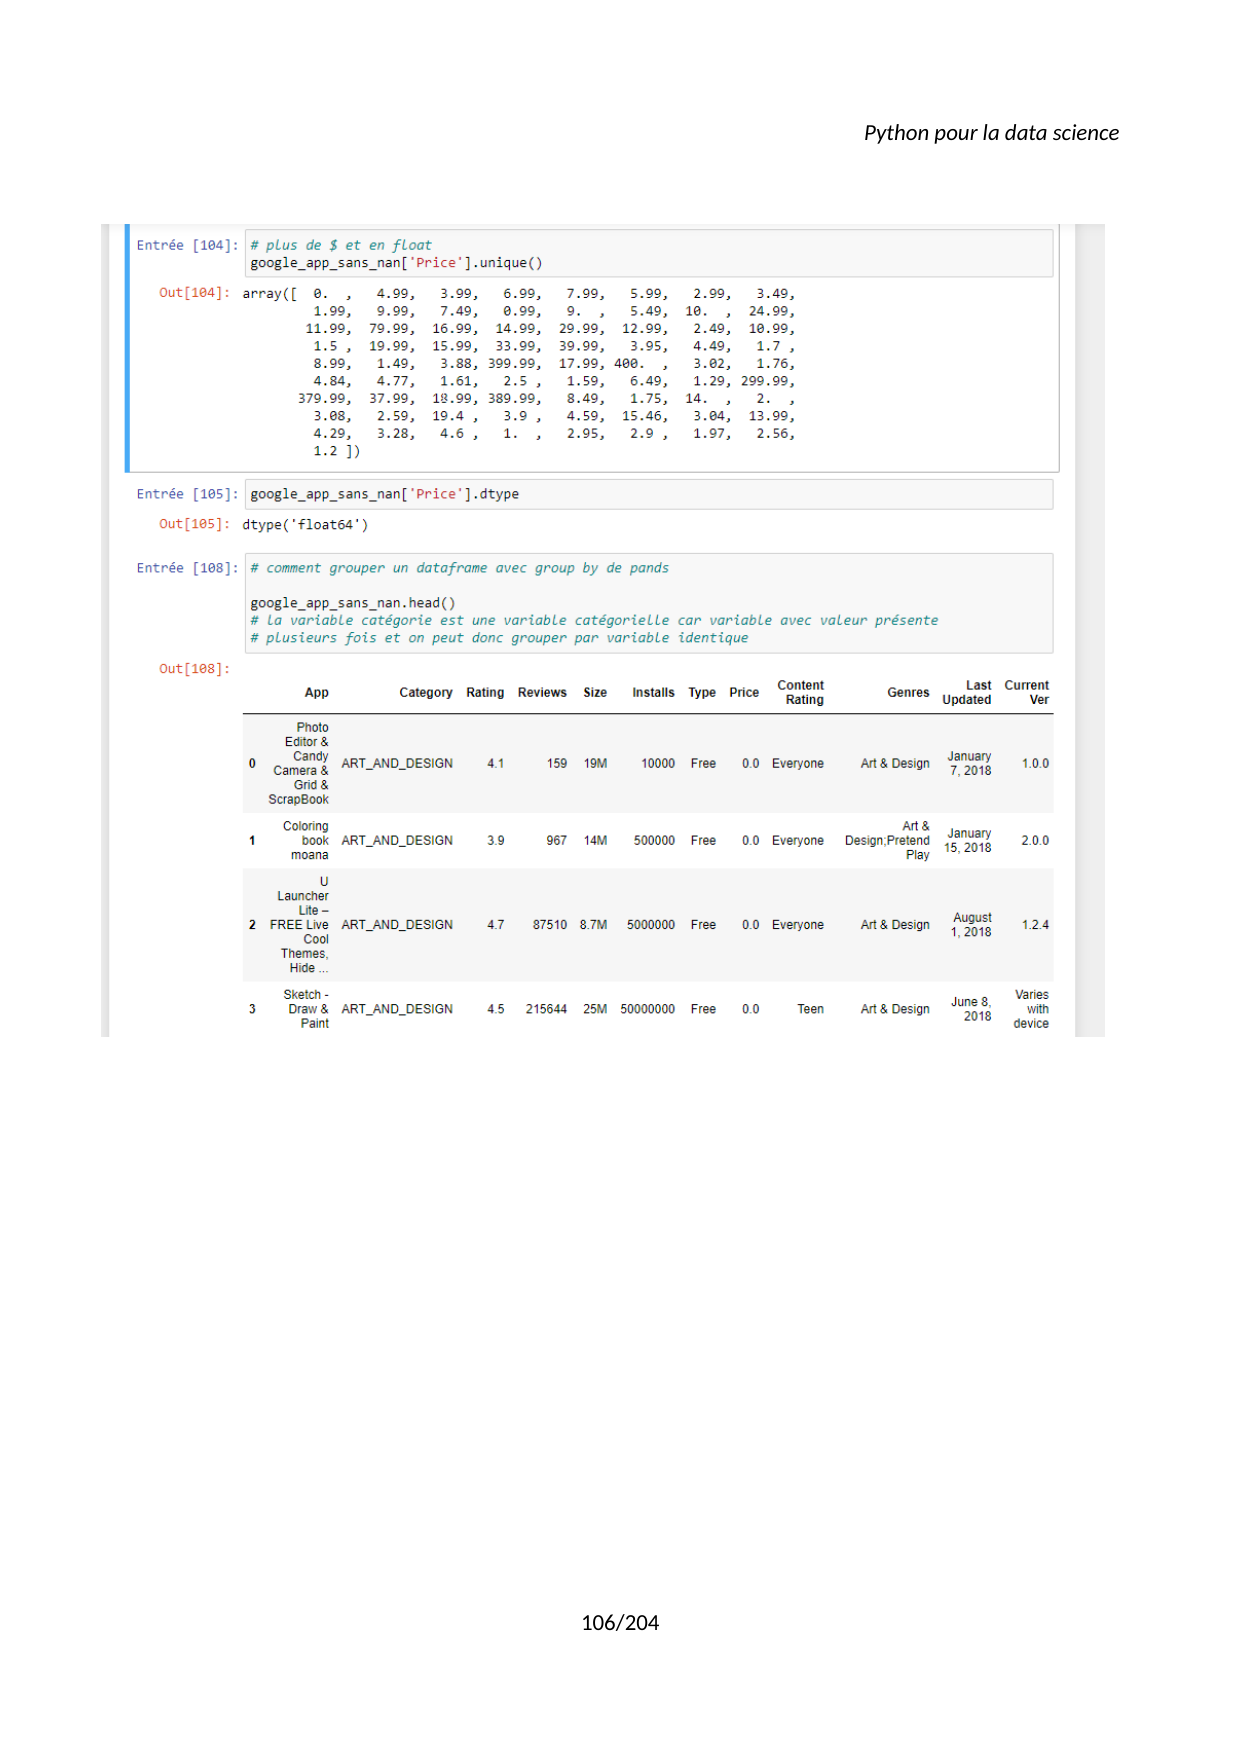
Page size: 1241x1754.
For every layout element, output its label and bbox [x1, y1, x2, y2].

picture [101, 224, 1105, 1037]
